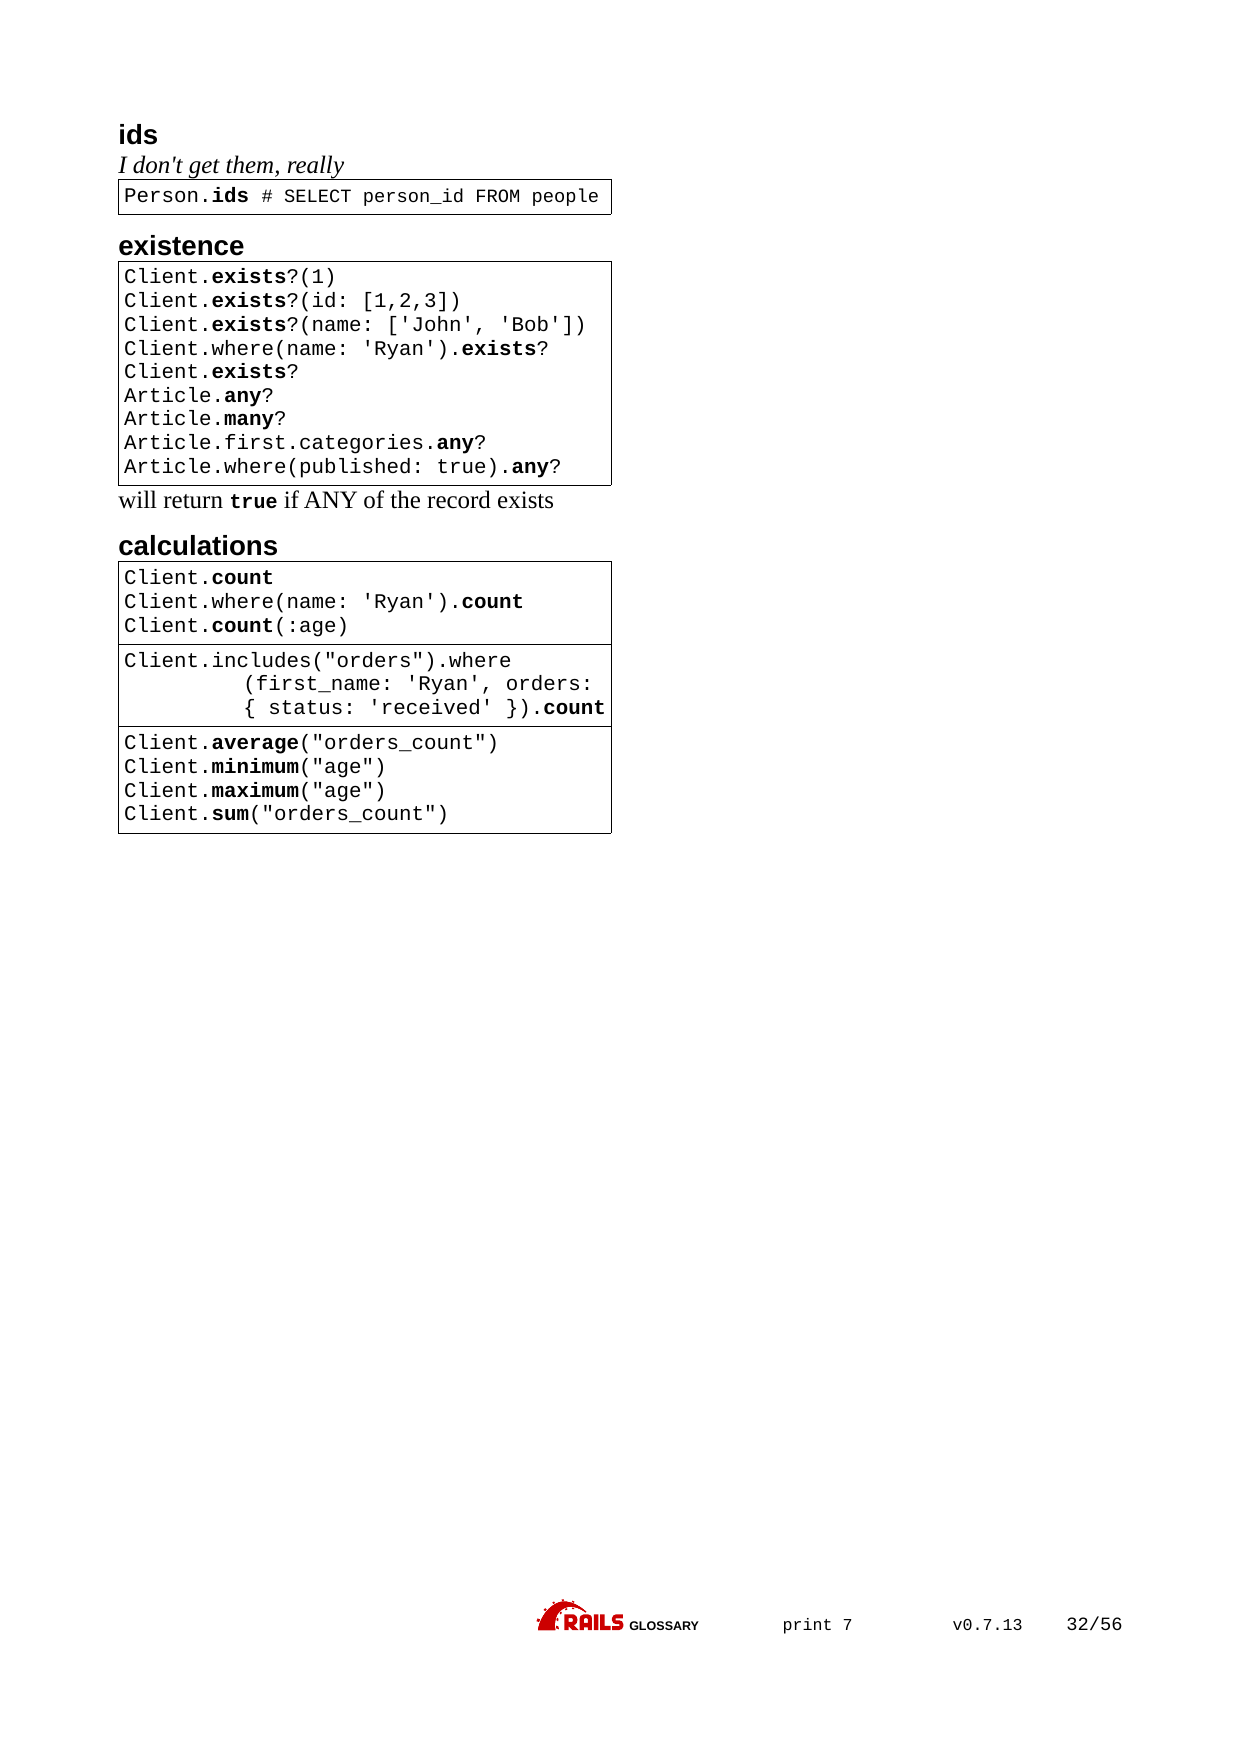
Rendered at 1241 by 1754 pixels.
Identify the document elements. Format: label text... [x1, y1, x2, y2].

table_header Client.count Client.where(name: 'Ryan').count Client.count(:age) [119, 562, 611, 644]
text I don't get them, really [118, 150, 611, 179]
subtitle existence [118, 229, 611, 261]
table_header Client.exists?(1) Client.exists?(id: [1,2,3]) Client.exists?(name: ['John', 'Bob']) Client.where(name: 'Ryan').exists? Client.exists? Article.any? Article.many? Article.first.categories.any? Article.where(published: true).any? [119, 262, 611, 485]
table_cell Client.average("orders_count") Client.minimum("age") Client.maximum("age") Client.sum("orders_count") [119, 727, 611, 833]
subtitle ids [118, 118, 611, 150]
table_cell Client.includes("orders").where (first_name: 'Ryan', orders: { status: 'received' }).count [119, 645, 611, 726]
table_header Person.ids # SELECT person_id FROM people [119, 180, 611, 214]
text will return true if ANY of the record exists [118, 486, 611, 515]
subtitle calculations [118, 529, 611, 561]
